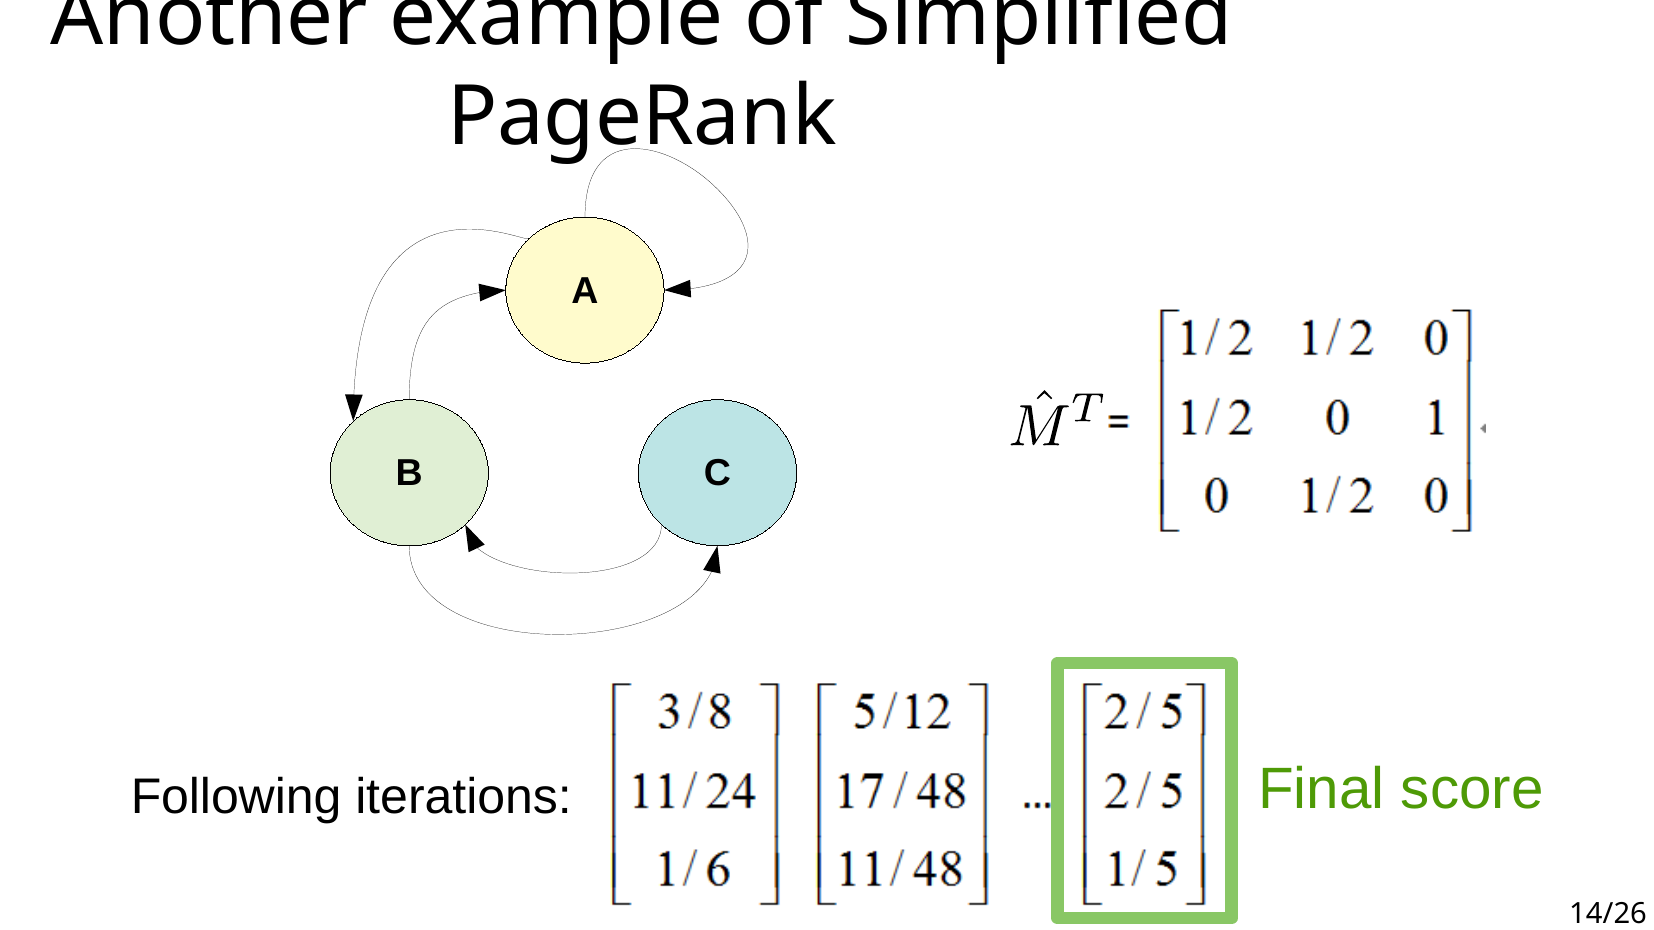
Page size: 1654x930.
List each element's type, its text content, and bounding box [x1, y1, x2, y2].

text_box C [638, 399, 797, 546]
picture [592, 663, 1051, 919]
text_box Following iterations: [115, 756, 821, 832]
title Another example of Simplified PageRank [0, 1, 1653, 120]
text_box Final score [1243, 748, 1640, 884]
picture [1064, 669, 1225, 912]
picture [1038, 284, 1486, 558]
text_box B [330, 399, 489, 546]
text_box [1008, 390, 1105, 446]
text_box A [505, 217, 665, 364]
